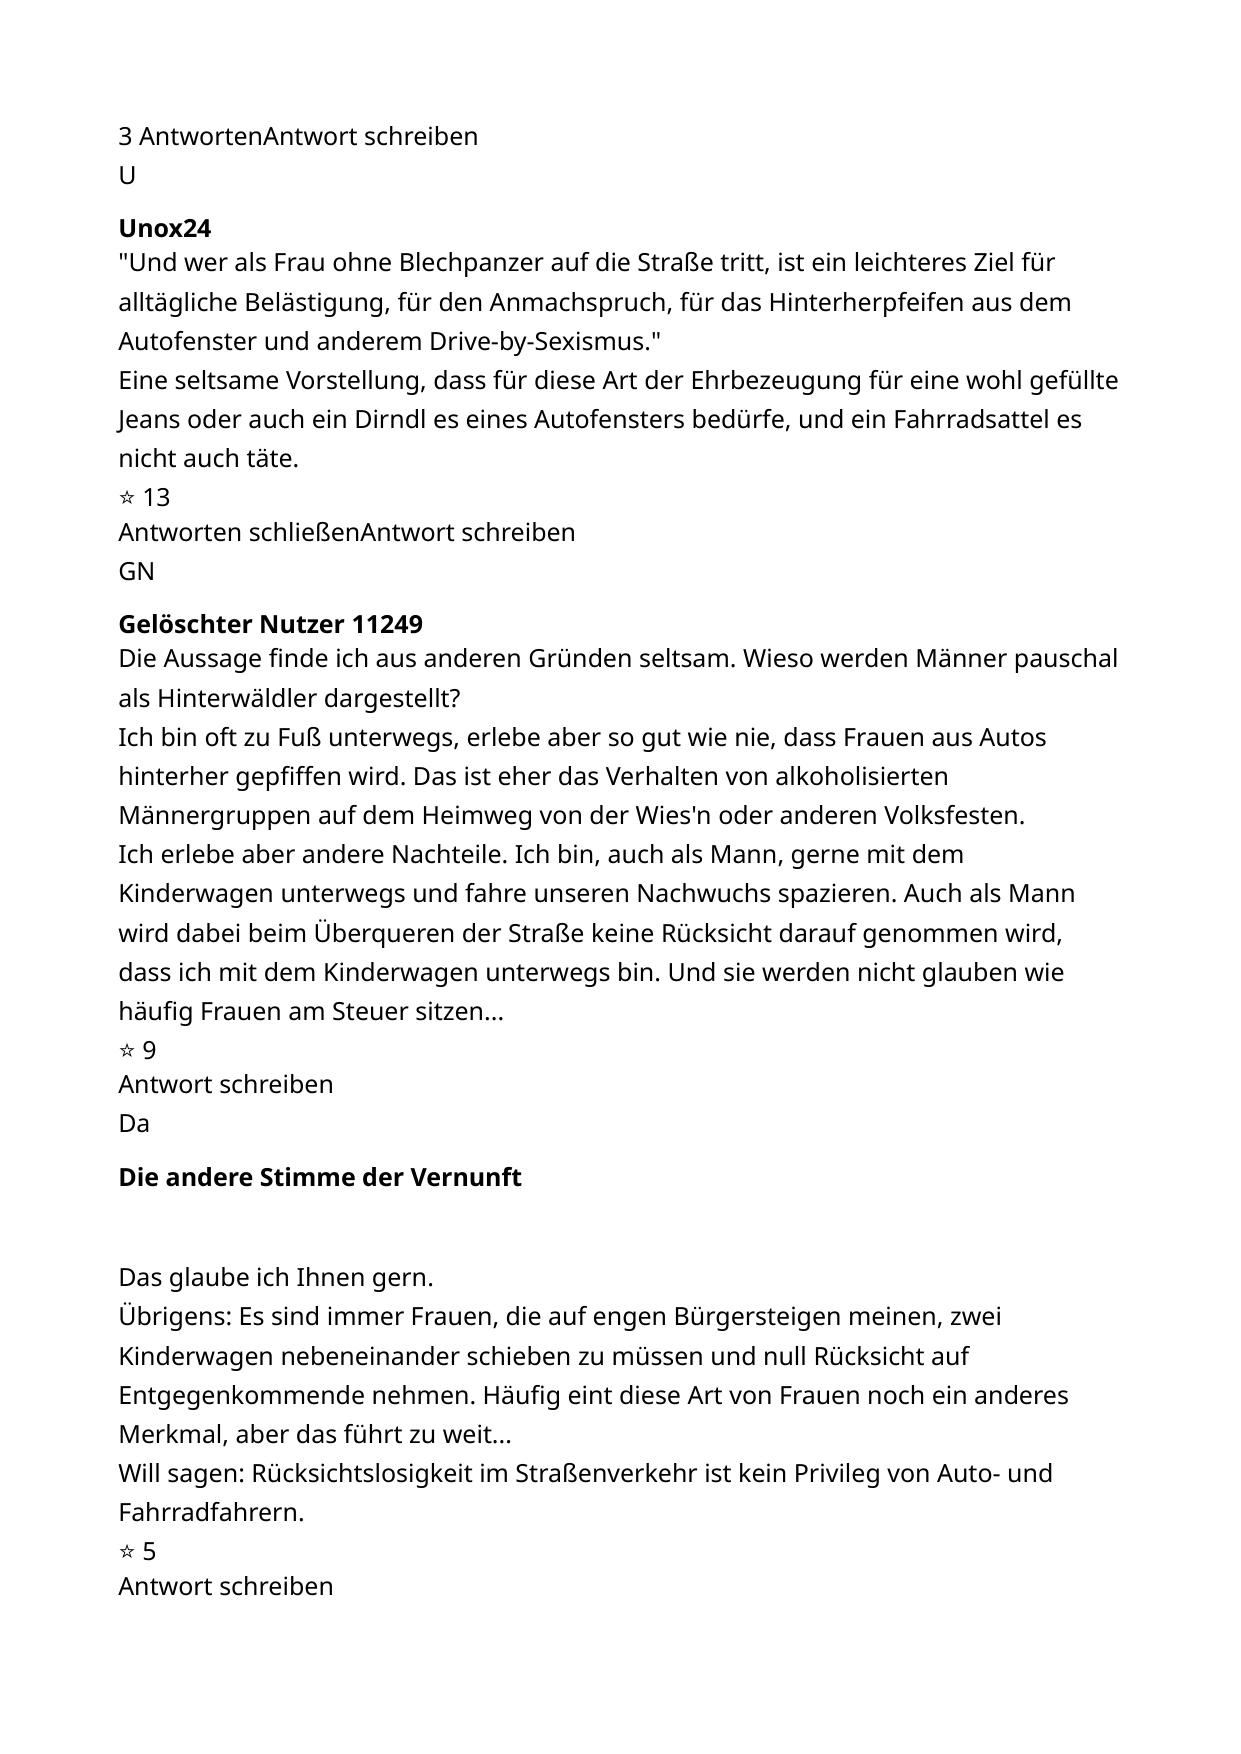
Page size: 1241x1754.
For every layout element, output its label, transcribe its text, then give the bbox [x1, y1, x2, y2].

subtitle Unox24 [118, 211, 1122, 245]
text ⭐️ 5 [118, 1534, 1122, 1568]
text GN [118, 553, 1122, 587]
text U [118, 157, 1122, 191]
subtitle Die andere Stimme der Vernunft [118, 1160, 1122, 1194]
text Antwort schreiben [118, 1568, 1122, 1602]
text ⭐️ 13 [118, 480, 1122, 514]
text ⭐️ 9 [118, 1033, 1122, 1067]
text Antwort schreiben [118, 1067, 1122, 1101]
text Eine seltsame Vorstellung, dass für diese Art der Ehrbezeugung für eine wohl gefüllte Jeans oder auch ein Dirndl es eines Autofensters bedürfe, und ein Fahrradsattel es nicht auch täte. [118, 363, 1122, 475]
text Ich erlebe aber andere Nachteile. Ich bin, auch als Mann, gerne mit dem Kinderwagen unterwegs und fahre unseren Nachwuchs spazieren. Auch als Mann wird dabei beim Überqueren der Straße keine Rücksicht darauf genommen wird, dass ich mit dem Kinderwagen unterwegs bin. Und sie werden nicht glauben wie häufig Frauen am Steuer sitzen... [118, 837, 1122, 1028]
text Das glaube ich Ihnen gern. [118, 1260, 1122, 1294]
subtitle Gelöschter Nutzer 11249 [118, 607, 1122, 641]
text Da [118, 1106, 1122, 1140]
text 3 AntwortenAntwort schreiben [118, 118, 1122, 152]
text Übrigens: Es sind immer Frauen, die auf engen Bürgersteigen meinen, zwei Kinderwagen nebeneinander schieben zu müssen und null Rücksicht auf Entgegenkommende nehmen. Häufig eint diese Art von Frauen noch ein anderes Merkmal, aber das führt zu weit... [118, 1299, 1122, 1451]
text "Und wer als Frau ohne Blechpanzer auf die Straße tritt, ist ein leichteres Ziel für alltägliche Belästigung, für den Anmachspruch, für das Hinterherpfeifen aus dem Autofenster und anderem Drive-by-Sexismus." [118, 245, 1122, 357]
text Die Aussage finde ich aus anderen Gründen seltsam. Wieso werden Männer pauschal als Hinterwäldler dargestellt? Ich bin oft zu Fuß unterwegs, erlebe aber so gut wie nie, dass Frauen aus Autos hinterher gepfiffen wird. Das ist eher das Verhalten von alkoholisierten Männergruppen auf dem Heimweg von der Wies'n oder anderen Volksfesten. [118, 641, 1122, 832]
text Will sagen: Rücksichtslosigkeit im Straßenverkehr ist kein Privileg von Auto- und Fahrradfahrern. [118, 1456, 1122, 1529]
text Antworten schließenAntwort schreiben [118, 514, 1122, 548]
